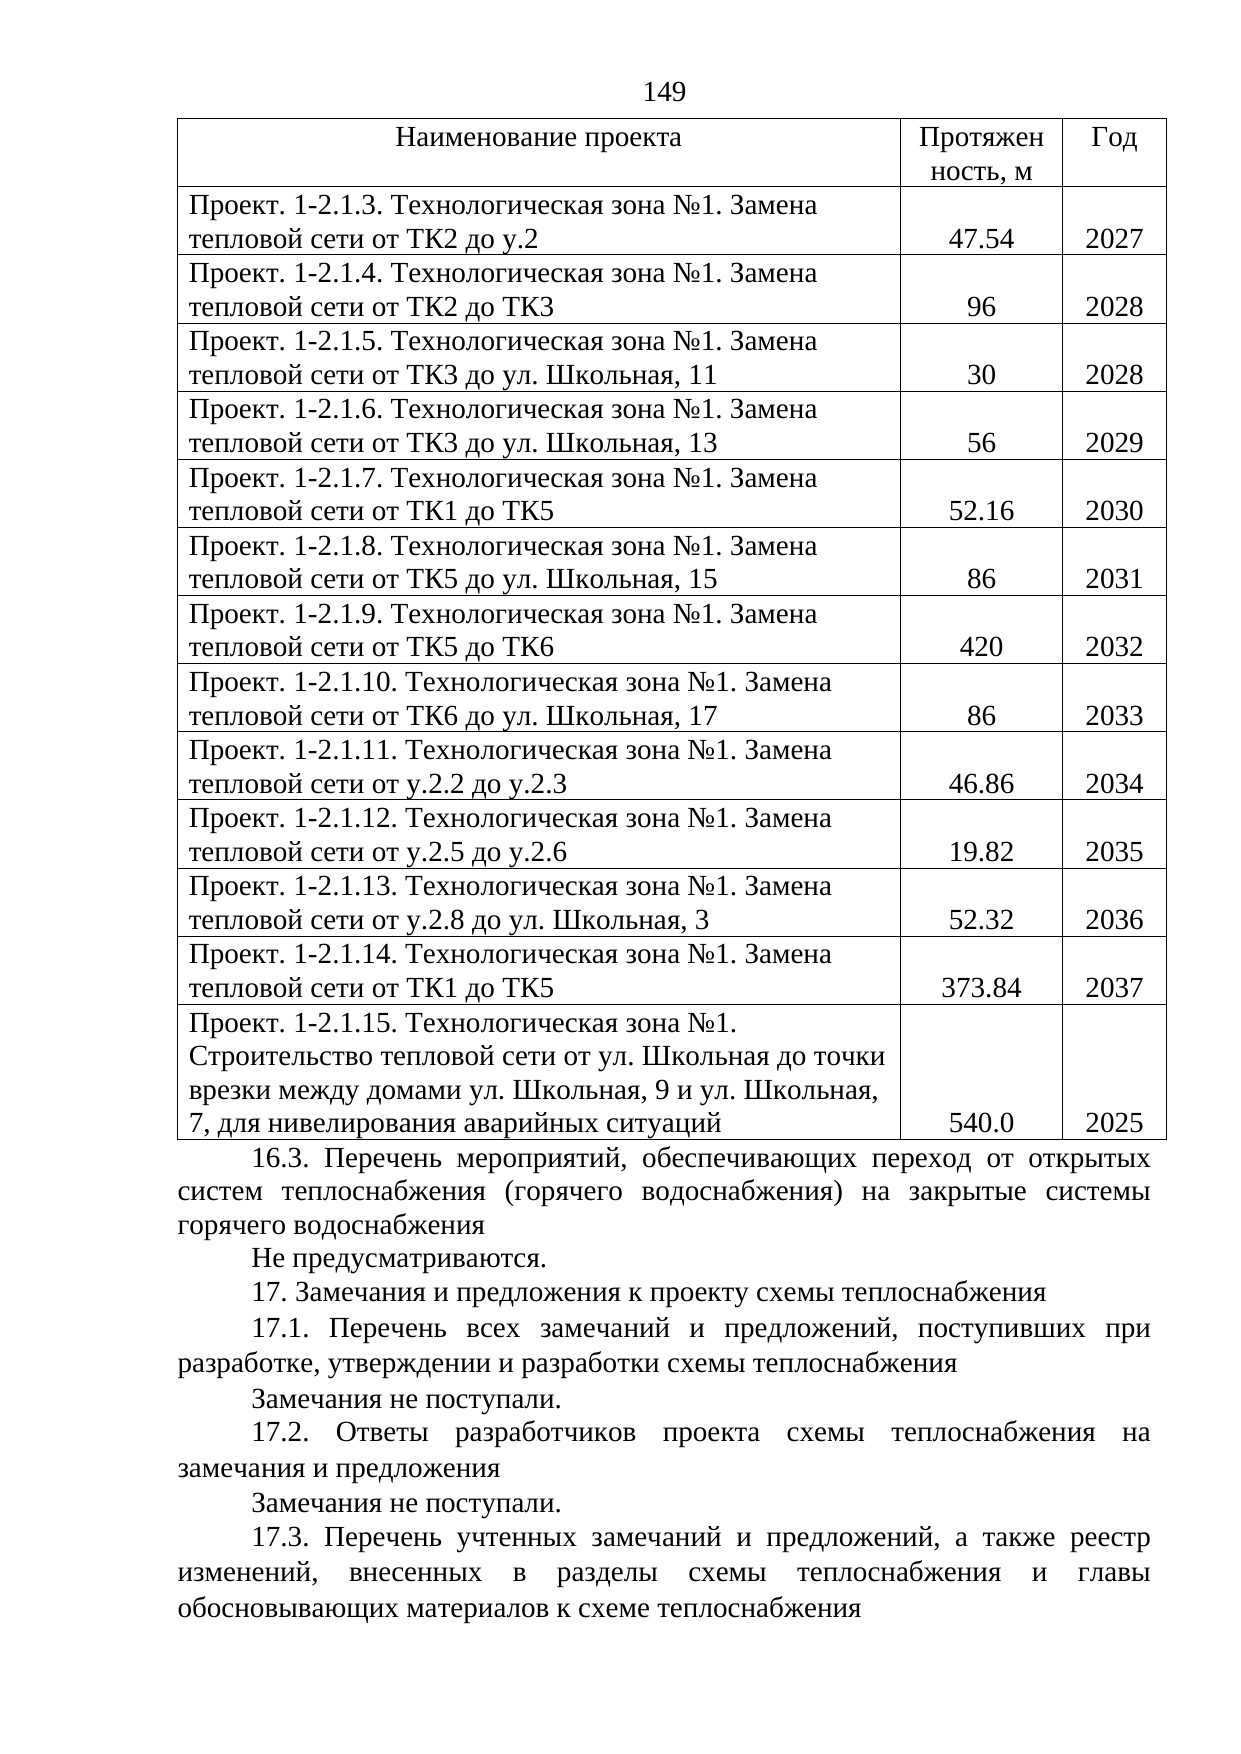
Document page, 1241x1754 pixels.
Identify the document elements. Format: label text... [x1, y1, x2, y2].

table_cell 2036 [1063, 869, 1166, 936]
table_header Наименование проекта [178, 119, 900, 186]
text 17.3. Перечень учтенных замечаний и предложений, а также реестр изменений, внесенных в разделы схемы теплоснабжения и главы обосновывающих материалов к схеме теплоснабжения [177, 1519, 1152, 1623]
table_cell 2029 [1063, 392, 1166, 459]
table_cell 47.54 [901, 187, 1062, 254]
table_cell 2030 [1063, 460, 1166, 527]
table_cell 86 [901, 664, 1062, 731]
table_cell 2035 [1063, 800, 1166, 867]
table_cell Проект. 1-2.1.10. Технологическая зона №1. Замена тепловой сети от ТК6 до ул. Школьная, 17 [178, 664, 900, 731]
table_cell 2034 [1063, 732, 1166, 799]
table_cell 2037 [1063, 937, 1166, 1004]
table_cell 96 [901, 255, 1062, 322]
table_cell 420 [901, 596, 1062, 663]
table_cell Проект. 1-2.1.13. Технологическая зона №1. Замена тепловой сети от у.2.8 до ул. Школьная, 3 [178, 869, 900, 936]
text Замечания не поступали. [177, 1485, 1152, 1519]
table_cell Проект. 1-2.1.5. Технологическая зона №1. Замена тепловой сети от ТК3 до ул. Школьная, 11 [178, 324, 900, 391]
table_cell 52.32 [901, 869, 1062, 936]
table_cell Проект. 1-2.1.7. Технологическая зона №1. Замена тепловой сети от ТК1 до ТК5 [178, 460, 900, 527]
table_cell 540.0 [901, 1005, 1062, 1139]
table_cell 46.86 [901, 732, 1062, 799]
text Не предусматриваются. [177, 1241, 1152, 1274]
table_cell 2028 [1063, 255, 1166, 322]
text 16.3. Перечень мероприятий, обеспечивающих переход от открытых систем теплоснабжения (горячего водоснабжения) на закрытые системы горячего водоснабжения [177, 1140, 1152, 1241]
table_cell 2033 [1063, 664, 1166, 731]
table_cell Проект. 1-2.1.3. Технологическая зона №1. Замена тепловой сети от ТК2 до у.2 [178, 187, 900, 254]
table_header Год [1063, 119, 1166, 186]
table_header Протяженность, м [901, 119, 1062, 186]
table_cell Проект. 1-2.1.12. Технологическая зона №1. Замена тепловой сети от у.2.5 до у.2.6 [178, 800, 900, 867]
table_cell 2025 [1063, 1005, 1166, 1139]
table_cell 30 [901, 324, 1062, 391]
table_cell 19.82 [901, 800, 1062, 867]
table_cell Проект. 1-2.1.15. Технологическая зона №1. Строительство тепловой сети от ул. Школьная до точки врезки между домами ул. Школьная, 9 и ул. Школьная, 7, для нивелирования аварийных ситуаций [178, 1005, 900, 1139]
table_cell 2032 [1063, 596, 1166, 663]
table_cell 56 [901, 392, 1062, 459]
table_cell 2028 [1063, 324, 1166, 391]
table_cell Проект. 1-2.1.9. Технологическая зона №1. Замена тепловой сети от ТК5 до ТК6 [178, 596, 900, 663]
text 17.1. Перечень всех замечаний и предложений, поступивших при разработке, утверждении и разработки схемы теплоснабжения [177, 1310, 1152, 1379]
text 17.2. Ответы разработчиков проекта схемы теплоснабжения на замечания и предложения [177, 1414, 1152, 1483]
table_cell 2031 [1063, 528, 1166, 595]
table_cell 52.16 [901, 460, 1062, 527]
table_cell Проект. 1-2.1.6. Технологическая зона №1. Замена тепловой сети от ТК3 до ул. Школьная, 13 [178, 392, 900, 459]
table_cell 2027 [1063, 187, 1166, 254]
text 17. Замечания и предложения к проекту схемы теплоснабжения [177, 1274, 1152, 1308]
text Замечания не поступали. [177, 1381, 1152, 1414]
table_cell 86 [901, 528, 1062, 595]
table_cell Проект. 1-2.1.11. Технологическая зона №1. Замена тепловой сети от у.2.2 до у.2.3 [178, 732, 900, 799]
table_cell Проект. 1-2.1.14. Технологическая зона №1. Замена тепловой сети от ТК1 до ТК5 [178, 937, 900, 1004]
table_cell 373.84 [901, 937, 1062, 1004]
table_cell Проект. 1-2.1.8. Технологическая зона №1. Замена тепловой сети от ТК5 до ул. Школьная, 15 [178, 528, 900, 595]
table_cell Проект. 1-2.1.4. Технологическая зона №1. Замена тепловой сети от ТК2 до ТК3 [178, 255, 900, 322]
